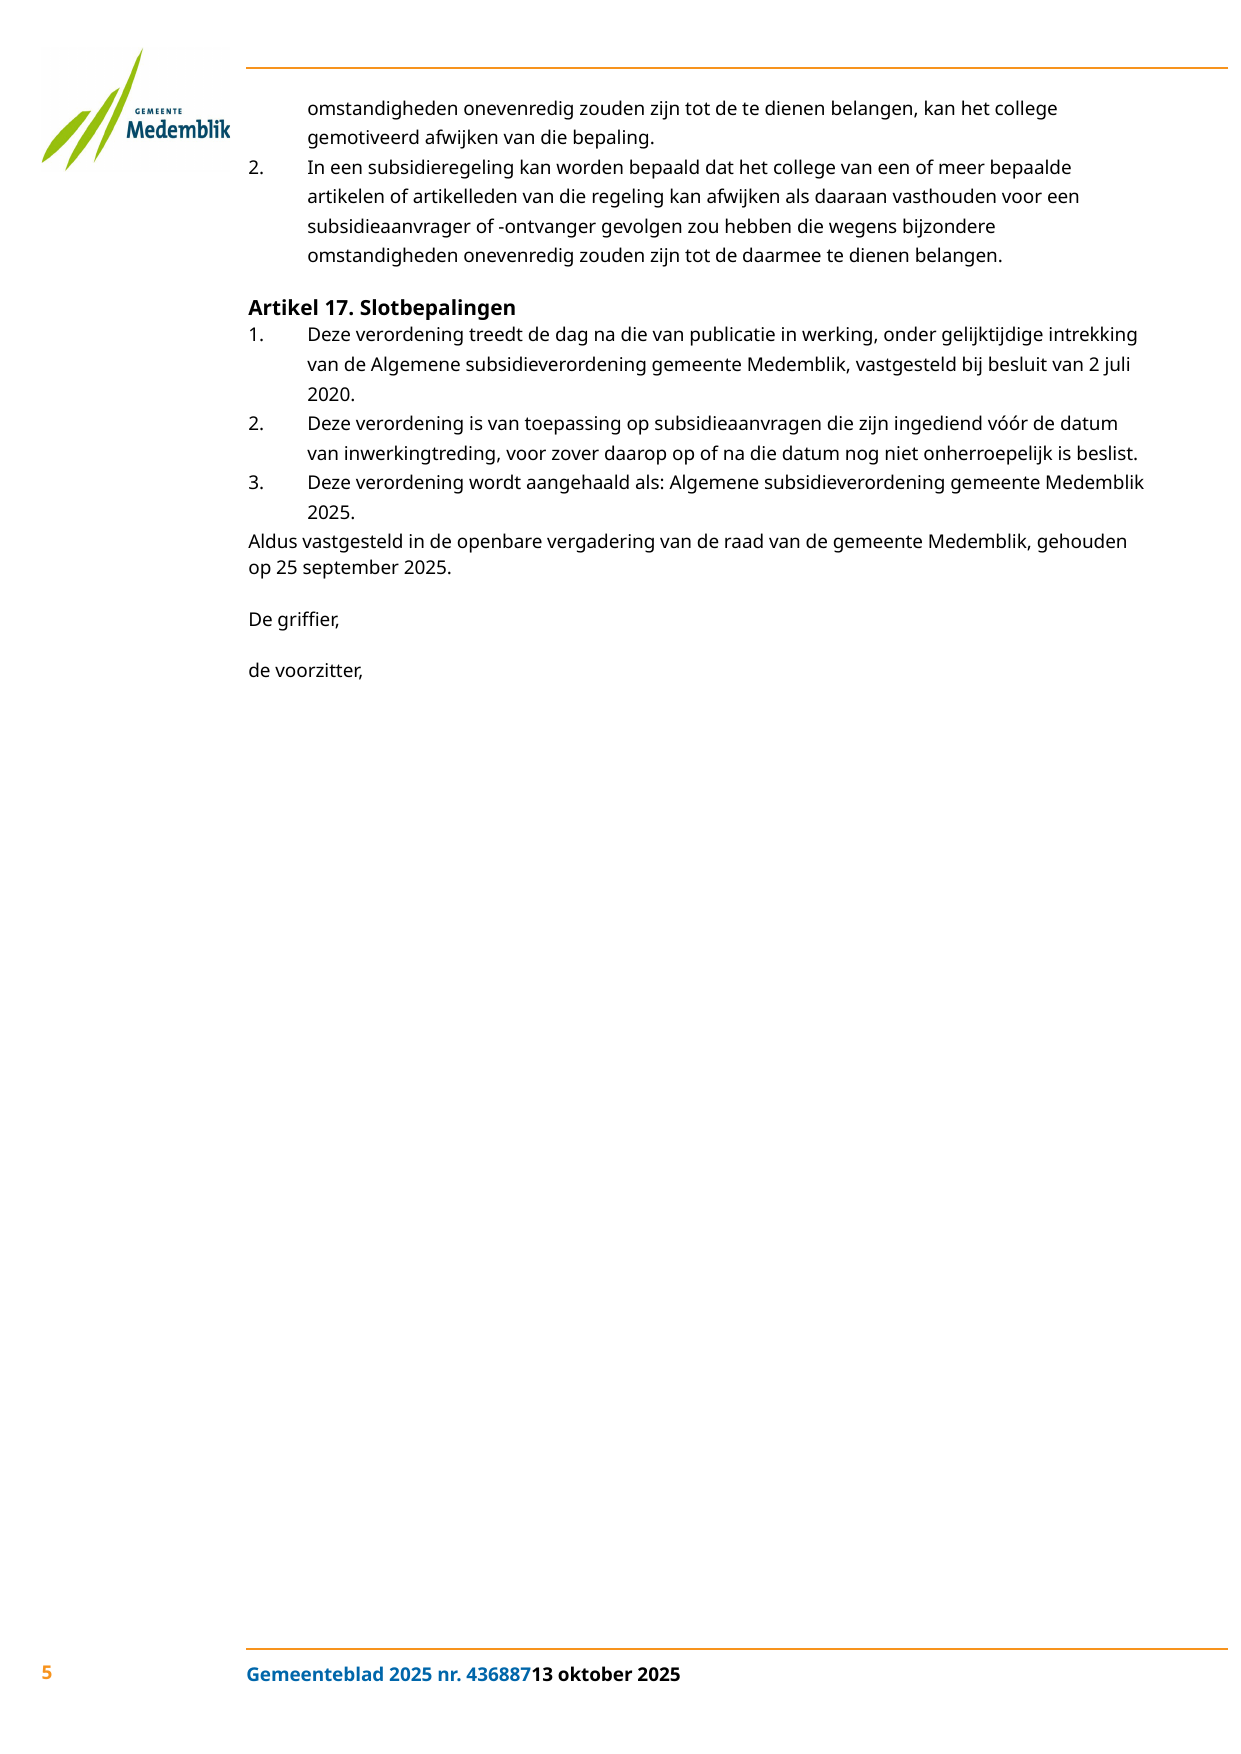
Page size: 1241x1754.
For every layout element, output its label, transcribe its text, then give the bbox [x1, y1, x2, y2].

list omstandigheden onevenredig zouden zijn tot de te dienen belangen, kan het college gemotiveerd afwijken van die bepaling. [248, 95, 1152, 150]
text Aldus vastgesteld in de openbare vergadering van de raad van de gemeente Medemblik, gehouden op 25 september 2025. [248, 529, 1152, 580]
text Artikel 17. Slotbepalingen [248, 293, 1152, 322]
list In een subsidieregeling kan worden bepaald dat het college van een of meer bepaalde artikelen of artikelleden van die regeling kan afwijken als daaraan vasthouden voor een subsidieaanvrager of -ontvanger gevolgen zou hebben die wegens bijzondere omstandigheden onevenredig zouden zijn tot de daarmee te dienen belangen. [248, 154, 1152, 268]
list Deze verordening is van toepassing op subsidieaanvragen die zijn ingediend vóór de datum van inwerkingtreding, voor zover daarop op of na die datum nog niet onherroepelijk is beslist. [248, 410, 1152, 466]
list Deze verordening treedt de dag na die van publicatie in werking, onder gelijktijdige intrekking van de Algemene subsidieverordening gemeente Medemblik, vastgesteld bij besluit van 2 juli 2020. [248, 322, 1152, 406]
picture [41, 47, 231, 172]
text de voorzitter, [248, 657, 1152, 683]
text De griffier, [248, 606, 1152, 632]
list Deze verordening wordt aangehaald als: Algemene subsidieverordening gemeente Medemblik 2025. [248, 469, 1152, 525]
